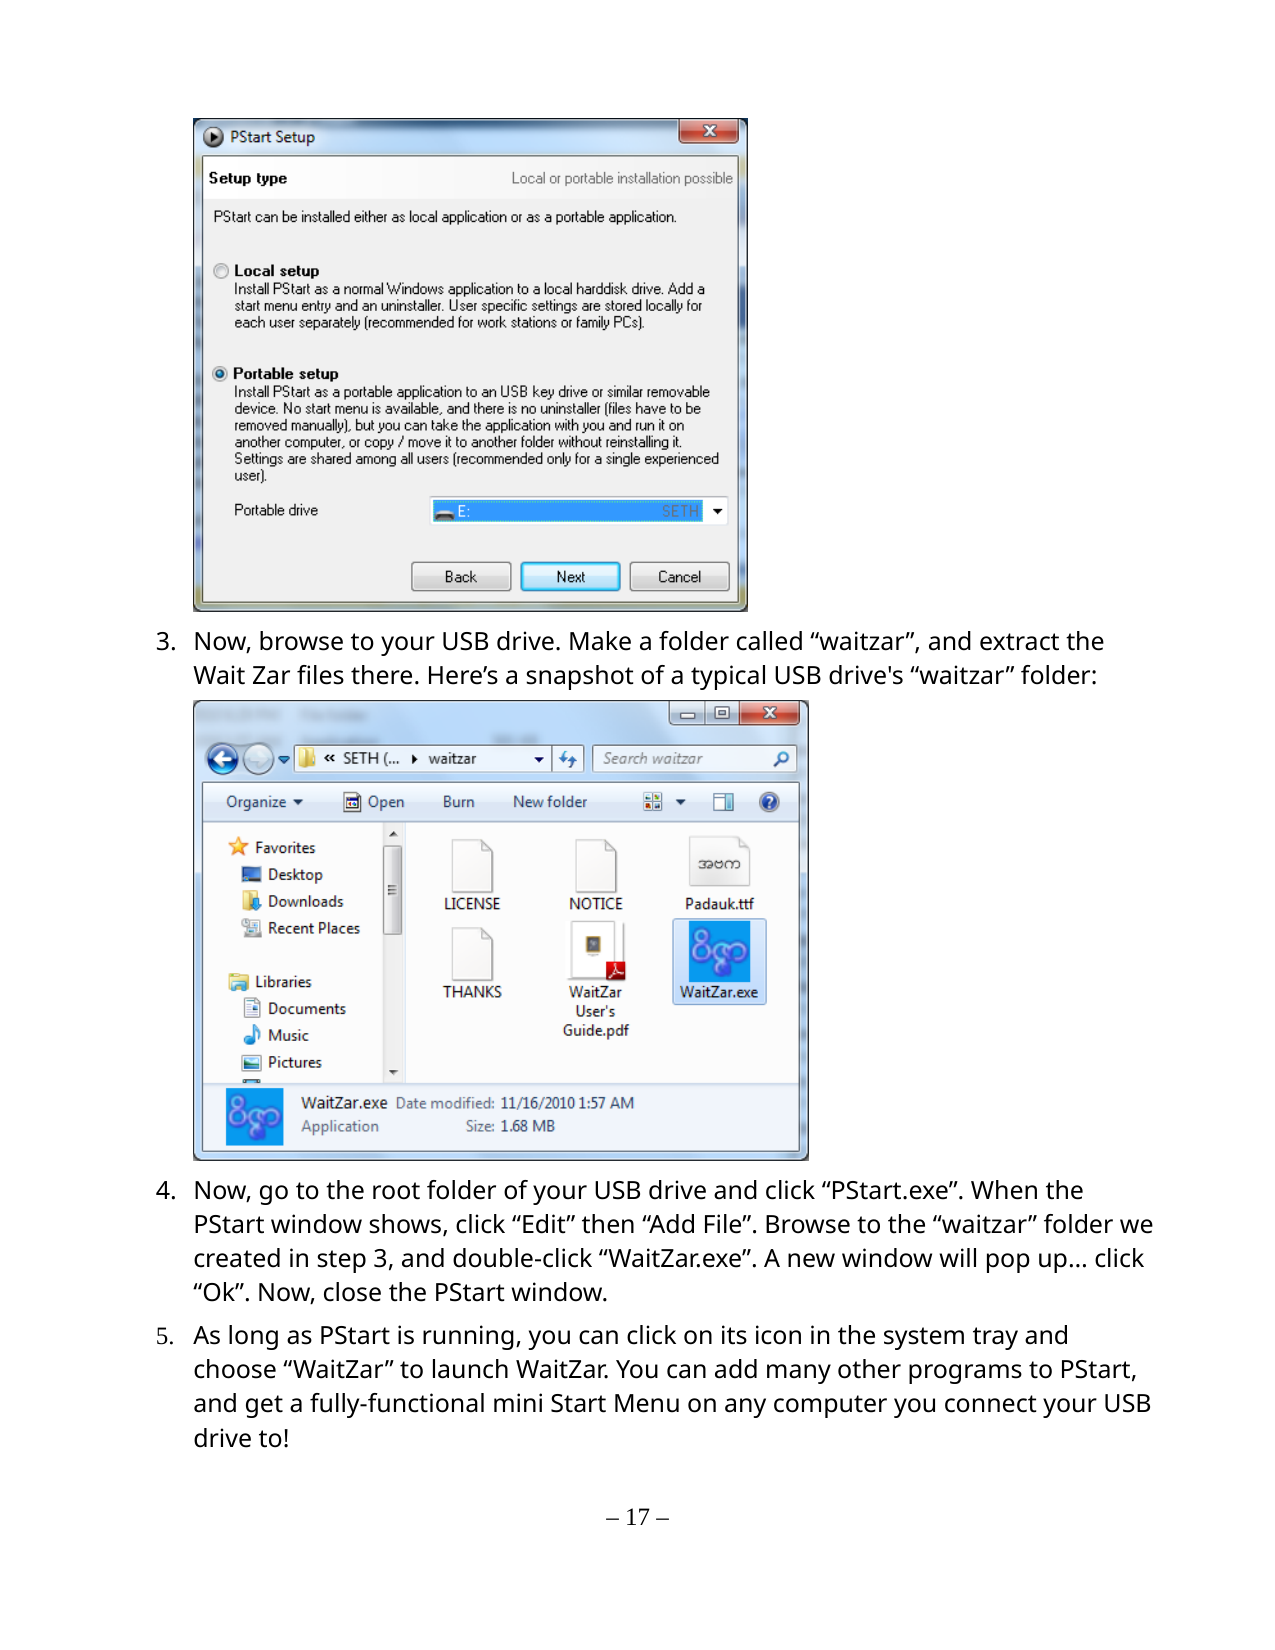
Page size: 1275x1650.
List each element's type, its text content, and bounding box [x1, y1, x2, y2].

list As long as PStart is running, you can click on its icon in the system tray and choose “WaitZar” to launch WaitZar. You can add many other programs to PStart, and get a fully-functional mini Start Menu on any computer you connect your USB drive to! [156, 1318, 1157, 1454]
list Now, go to the root folder of your USB drive and click “PStart.exe”. When the PStart window shows, click “Edit” then “Add File”. Browse to the “waitzar” folder we created in step 3, and double-click “WaitZar.exe”. A new window will pop up… click “Ok”. Now, close the PStart window. [156, 1161, 1157, 1309]
list Now, browse to your USB drive. Make a folder called “waitzar”, and extract the Wait Zar files there. Here’s a snapshot of a typical USB drive's “waitzar” folder: [156, 612, 1157, 691]
picture [193, 700, 809, 1161]
picture [193, 118, 748, 612]
